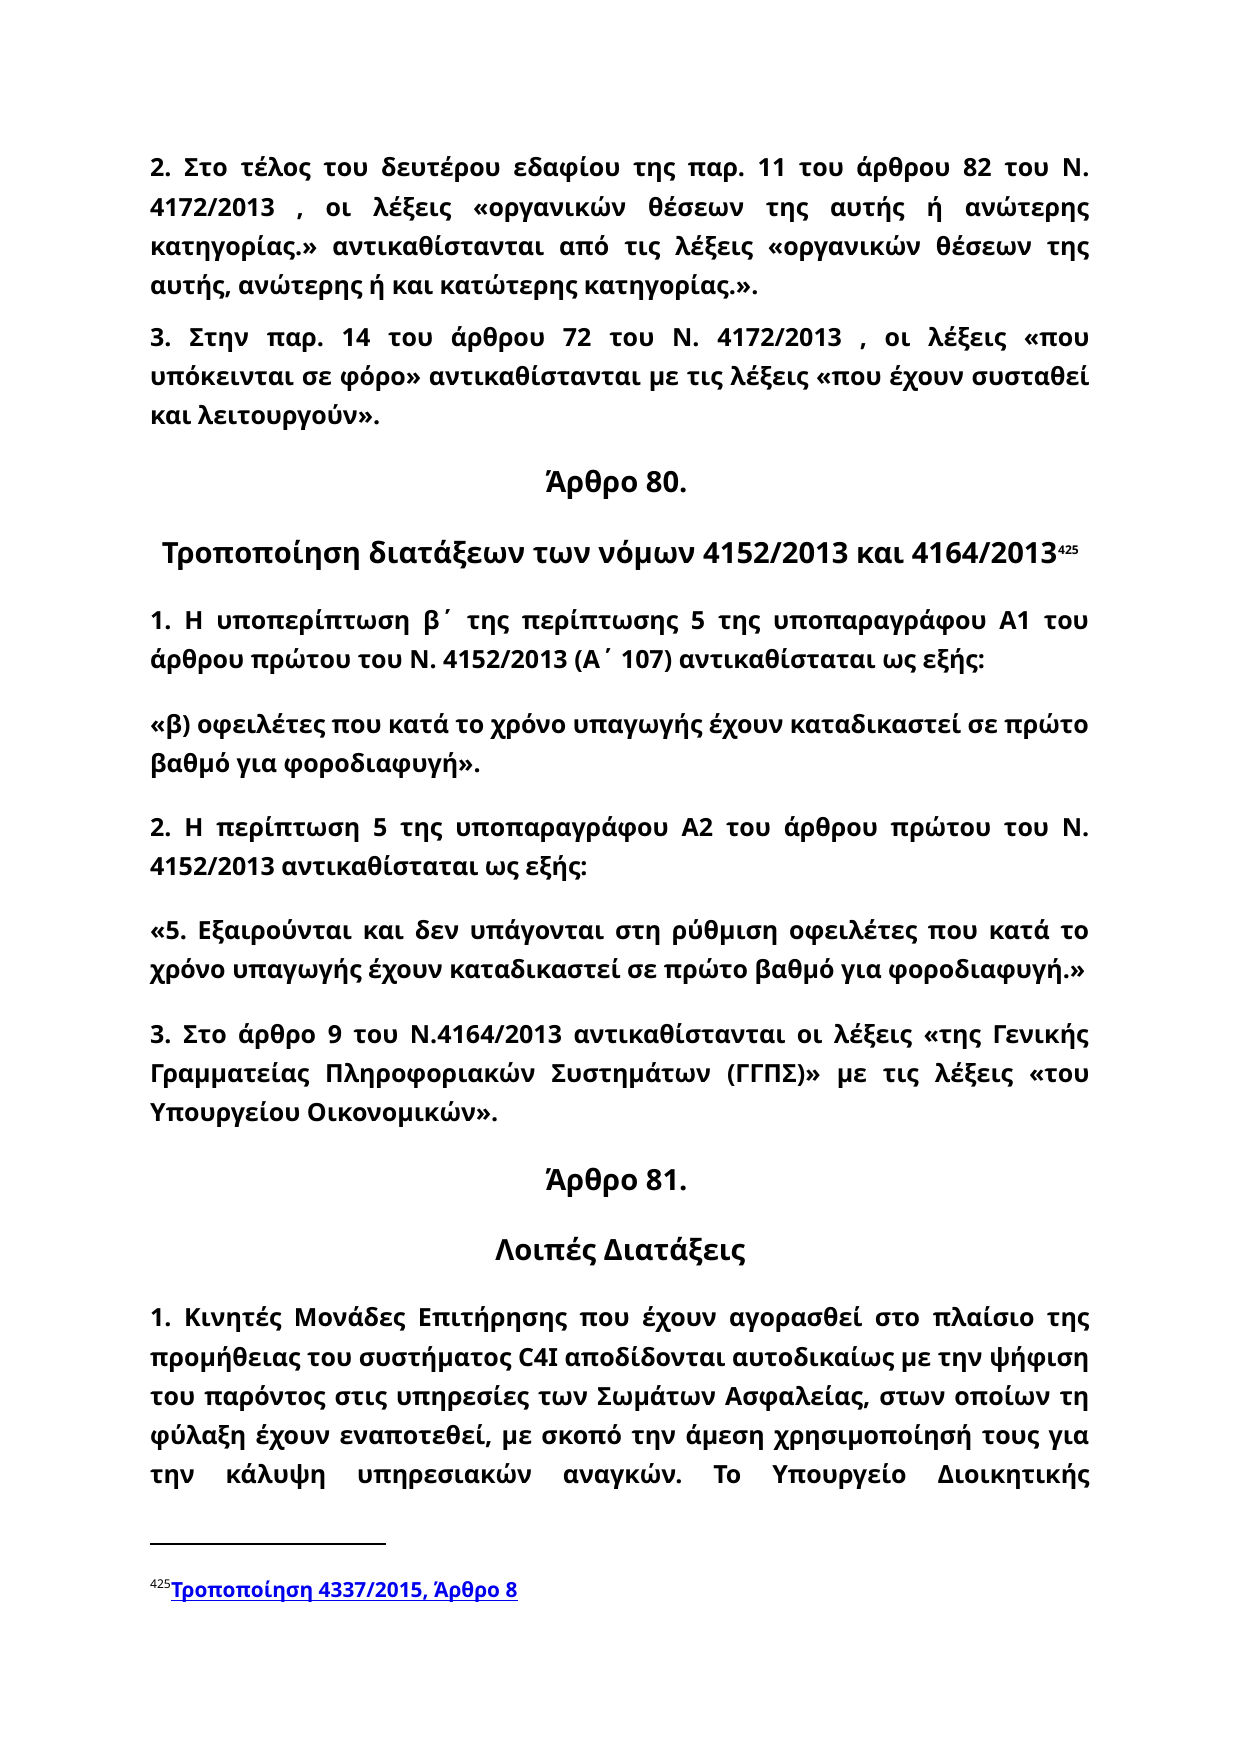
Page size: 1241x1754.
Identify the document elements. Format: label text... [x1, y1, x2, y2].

text 1. Η υποπερίπτωση β΄ της περίπτωσης 5 της υποπαραγράφου Α1 του άρθρου πρώτου του Ν. 4152/2013 (Α΄ 107) αντικαθίσταται ως εξής: [150, 603, 1090, 676]
text 3. Στην παρ. 14 του άρθρου 72 του Ν. 4172/2013 , οι λέξεις «που υπόκεινται σε φόρο» αντικαθίστανται με τις λέξεις «που έχουν συσταθεί και λειτουργούν». [150, 319, 1090, 432]
text 3. Στο άρθρο 9 του Ν.4164/2013 αντικαθίστανται οι λέξεις «της Γενικής Γραμματείας Πληροφοριακών Συστημάτων (ΓΓΠΣ)» με τις λέξεις «του Υπουργείου Οικονομικών». [150, 1016, 1090, 1129]
text 2. Στο τέλος του δευτέρου εδαφίου της παρ. 11 του άρθρου 82 του Ν. 4172/2013 , οι λέξεις «οργανικών θέσεων της αυτής ή ανώτερης κατηγορίας.» αντικαθίστανται από τις λέξεις «οργανικών θέσεων της αυτής, ανώτερης ή και κατώτερης κατηγορίας.». [150, 150, 1090, 302]
subtitle Άρθρο 80. [150, 462, 1090, 501]
text 1. Κινητές Μονάδες Επιτήρησης που έχουν αγορασθεί στο πλαίσιο της προμήθειας του συστήματος C4I αποδίδονται αυτοδικαίως με την ψήφιση του παρόντος στις υπηρεσίες των Σωμάτων Ασφαλείας, στων οποίων τη φύλαξη έχουν εναποτεθεί, με σκοπό την άμεση χρησιμοποίησή τους για την κάλυψη υπηρεσιακών αναγκών. Το Υπουργείο Διοικητικής [150, 1300, 1090, 1491]
text «5. Εξαιρούνται και δεν υπάγονται στη ρύθμιση οφειλέτες που κατά το χρόνο υπαγωγής έχουν καταδικαστεί σε πρώτο βαθμό για φοροδιαφυγή.» [150, 913, 1090, 986]
subtitle Άρθρο 81. [150, 1159, 1090, 1198]
text «β) οφειλέτες που κατά το χρόνο υπαγωγής έχουν καταδικαστεί σε πρώτο βαθμό για φοροδιαφυγή». [150, 706, 1090, 779]
subtitle Τροποποίηση διατάξεων των νόμων 4152/2013 και 4164/2013 [150, 532, 1090, 572]
text 2. Η περίπτωση 5 της υποπαραγράφου Α2 του άρθρου πρώτου του Ν. 4152/2013 αντικαθίσταται ως εξής: [150, 809, 1090, 883]
subtitle Λοιπές Διατάξεις [150, 1229, 1090, 1269]
text Τροποποίηση 4337/2015, Άρθρο 8 [150, 1576, 1090, 1604]
